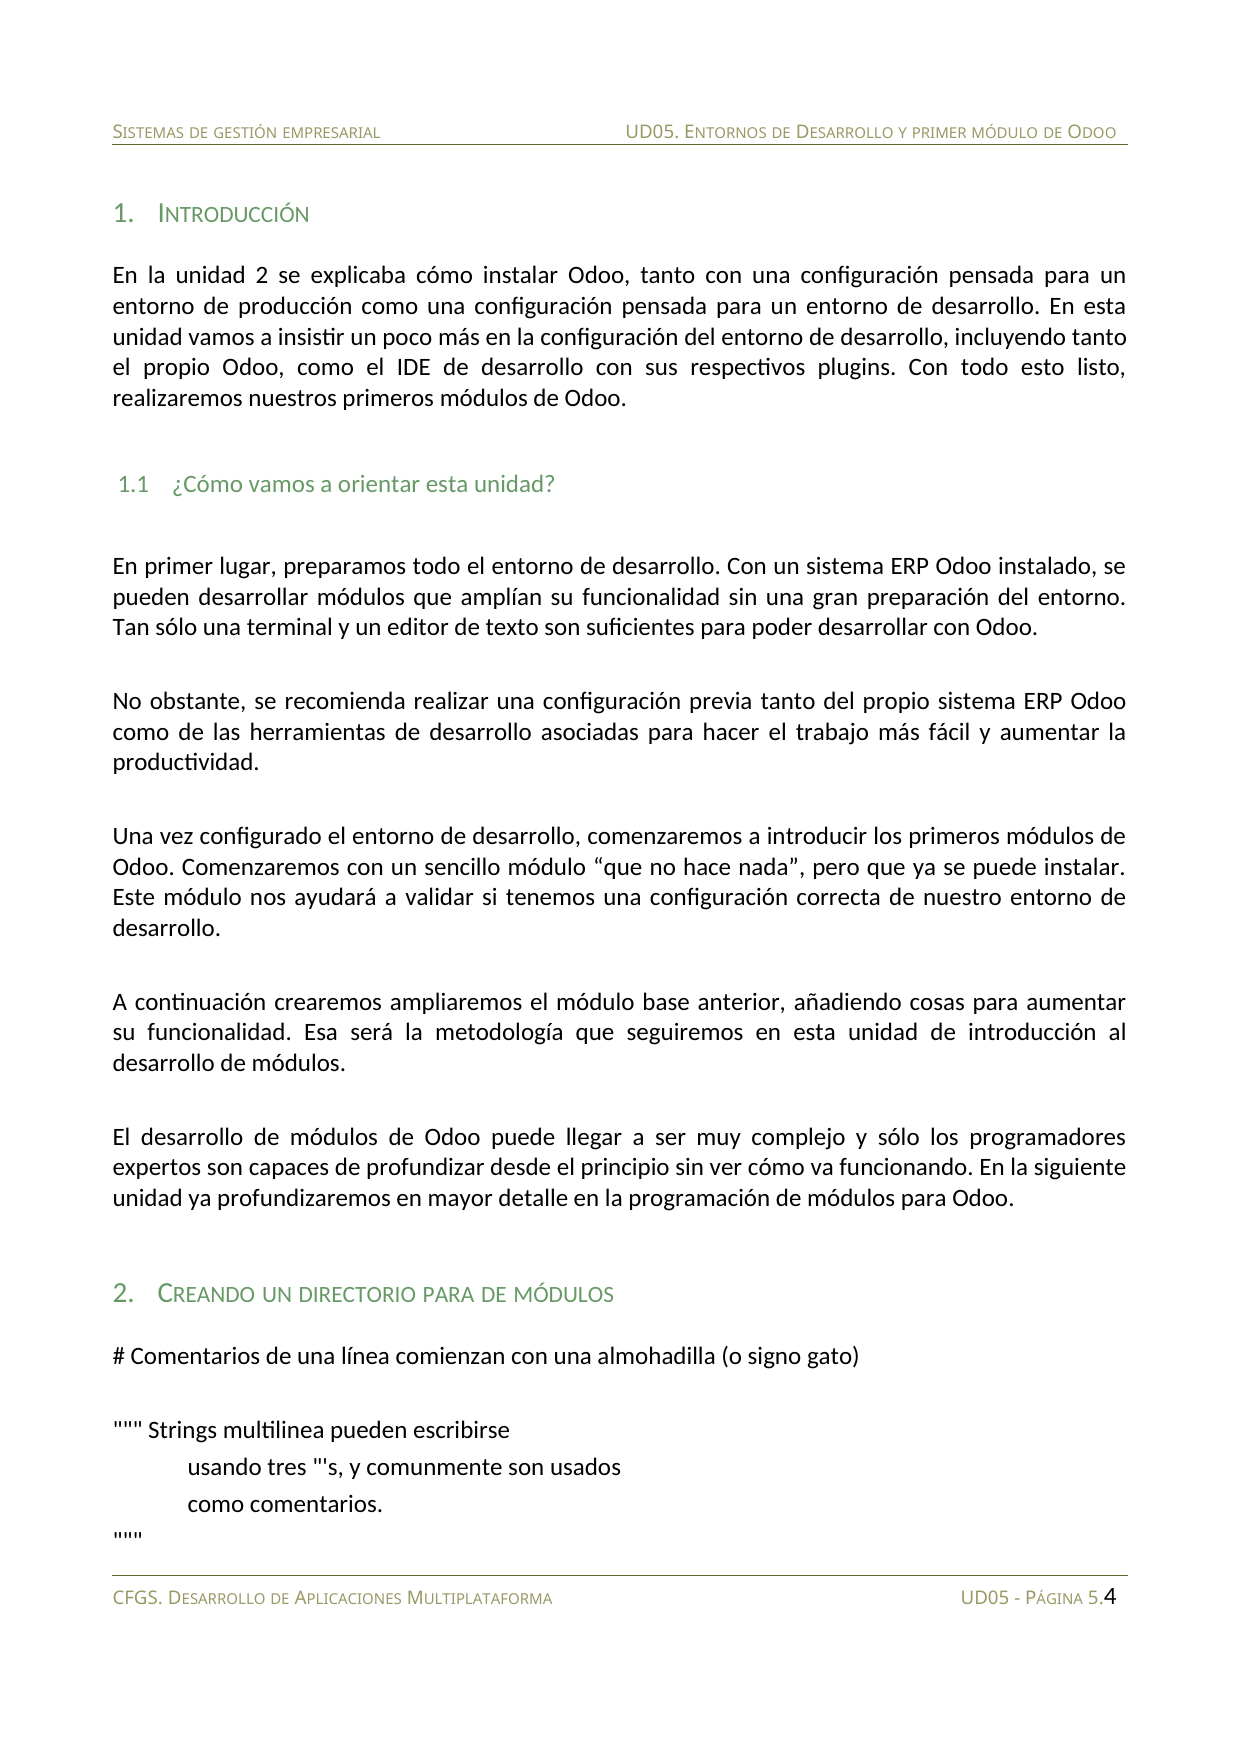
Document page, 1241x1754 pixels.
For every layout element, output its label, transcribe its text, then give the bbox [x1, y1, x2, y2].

text En primer lugar, preparamos todo el entorno de desarrollo. Con un sistema ERP Odoo instalado, se pueden desarrollar módulos que amplían su funcionalidad sin una gran preparación del entorno. Tan sólo una terminal y un editor de texto son suficientes para poder desarrollar con Odoo. [112, 550, 1128, 642]
subtitle Introducción [112, 194, 1128, 229]
text En la unidad 2 se explicaba cómo instalar Odoo, tanto con una configuración pensada para un entorno de producción como una configuración pensada para un entorno de desarrollo. En esta unidad vamos a insistir un poco más en la configuración del entorno de desarrollo, incluyendo tanto el propio Odoo, como el IDE de desarrollo con sus respectivos plugins. Con todo esto listo, realizaremos nuestros primeros módulos de Odoo. [112, 259, 1128, 412]
text como comentarios. [112, 1488, 1128, 1518]
text # Comentarios de una línea comienzan con una almohadilla (o signo gato) [112, 1340, 1128, 1370]
text """ Strings multilinea pueden escribirse [112, 1414, 1128, 1444]
subtitle Creando un directorio para de módulos [112, 1274, 1128, 1310]
text El desarrollo de módulos de Odoo puede llegar a ser muy complejo y sólo los programadores expertos son capaces de profundizar desde el principio sin ver cómo va funcionando. En la siguiente unidad ya profundizaremos en mayor detalle en la programación de módulos para Odoo. [112, 1121, 1128, 1212]
text A continuación crearemos ampliaremos el módulo base anterior, añadiendo cosas para aumentar su funcionalidad. Esa será la metodología que seguiremos en esta unidad de introducción al desarrollo de módulos. [112, 986, 1128, 1077]
subtitle ¿Cómo vamos a orientar esta unidad? [112, 468, 1128, 498]
text No obstante, se recomienda realizar una configuración previa tanto del propio sistema ERP Odoo como de las herramientas de desarrollo asociadas para hacer el trabajo más fácil y aumentar la productividad. [112, 685, 1128, 777]
text """ [112, 1525, 1128, 1555]
text usando tres "'s, y comunmente son usados [112, 1451, 1128, 1481]
text Una vez configurado el entorno de desarrollo, comenzaremos a introducir los primeros módulos de Odoo. Comenzaremos con un sencillo módulo “que no hace nada”, pero que ya se puede instalar. Este módulo nos ayudará a validar si tenemos una configuración correcta de nuestro entorno de desarrollo. [112, 820, 1128, 942]
